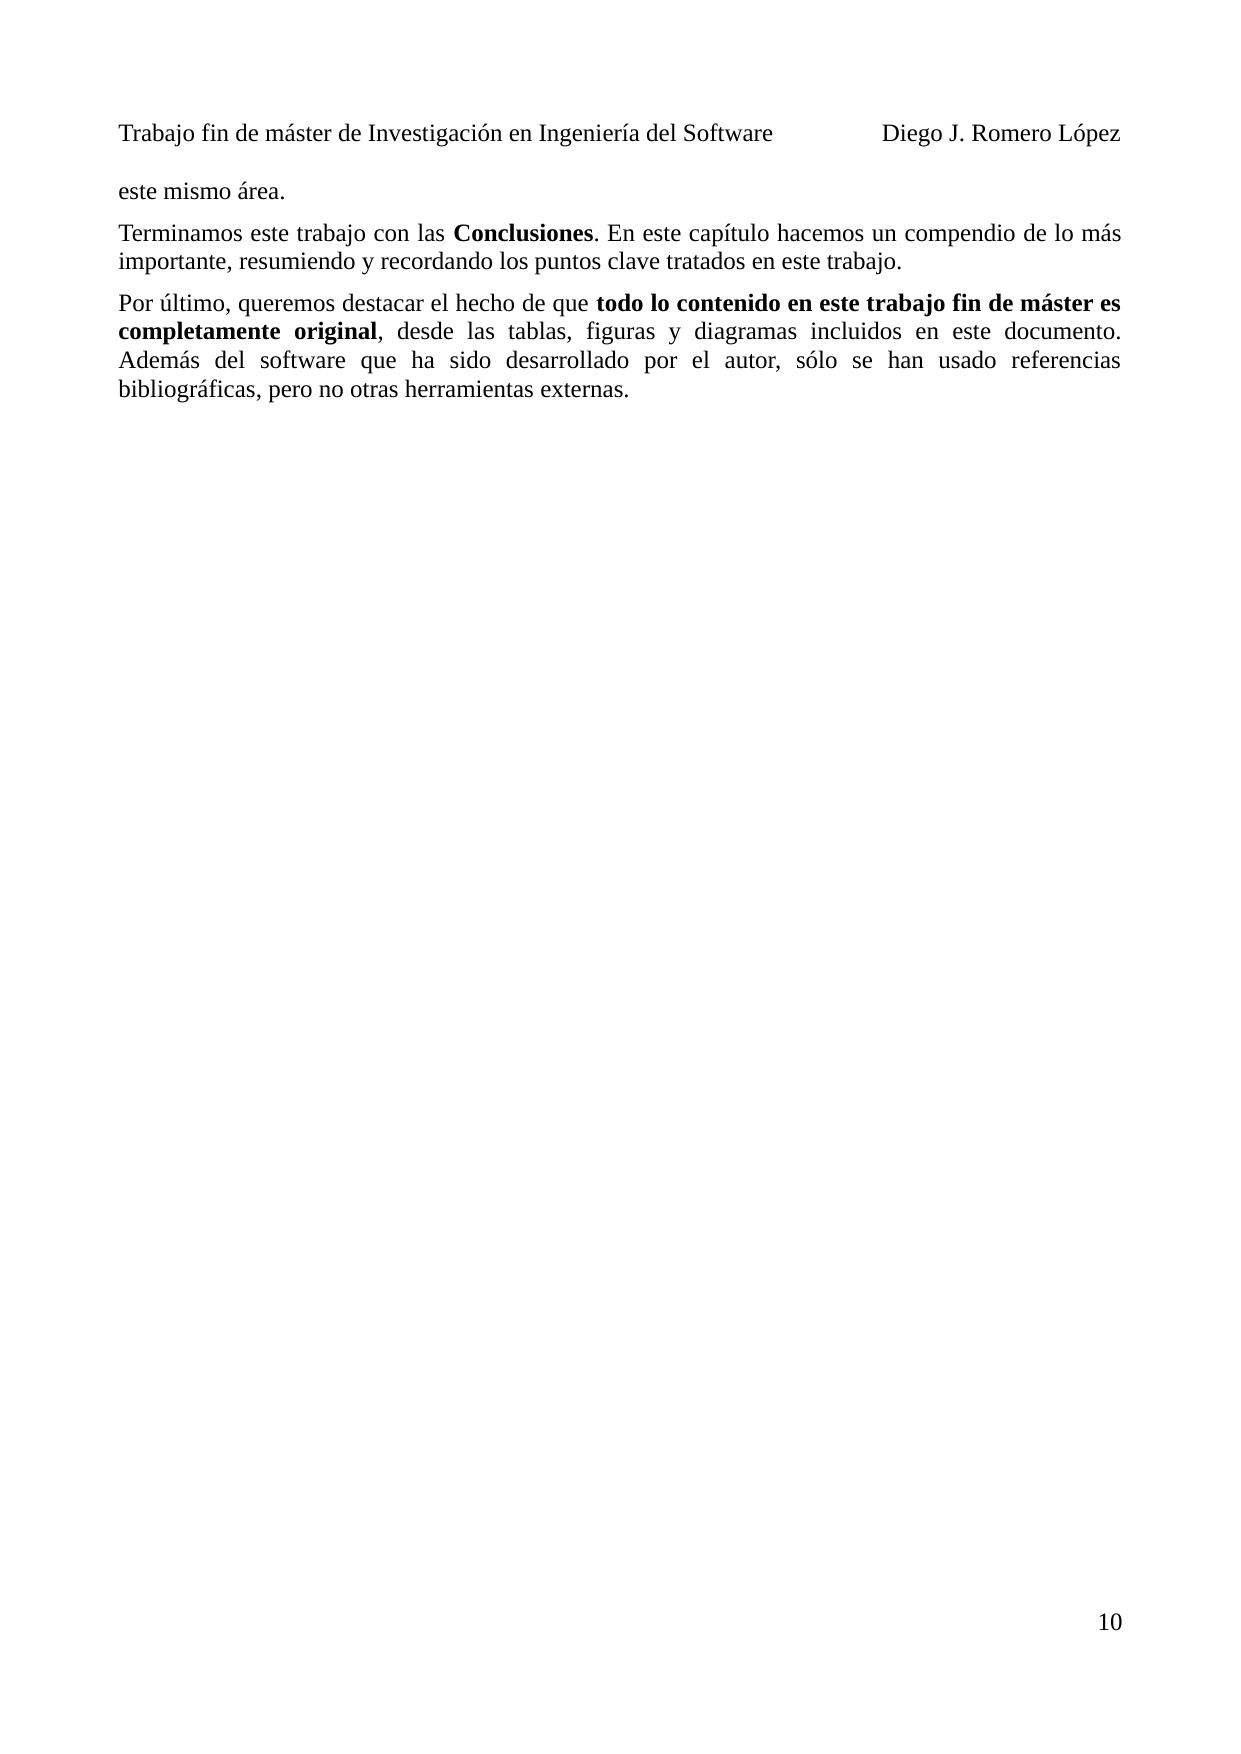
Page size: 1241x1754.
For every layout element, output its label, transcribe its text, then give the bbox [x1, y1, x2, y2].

text Terminamos este trabajo con las Conclusiones. En este capítulo hacemos un compendio de lo más importante, resumiendo y recordando los puntos clave tratados en este trabajo. [118, 218, 1122, 275]
text este mismo área. [118, 176, 1122, 205]
text Por último, queremos destacar el hecho de que todo lo contenido en este trabajo fin de máster es completamente original, desde las tablas, figuras y diagramas incluidos en este documento. Además del software que ha sido desarrollado por el autor, sólo se han usado referencias bibliográficas, pero no otras herramientas externas. [118, 288, 1122, 403]
